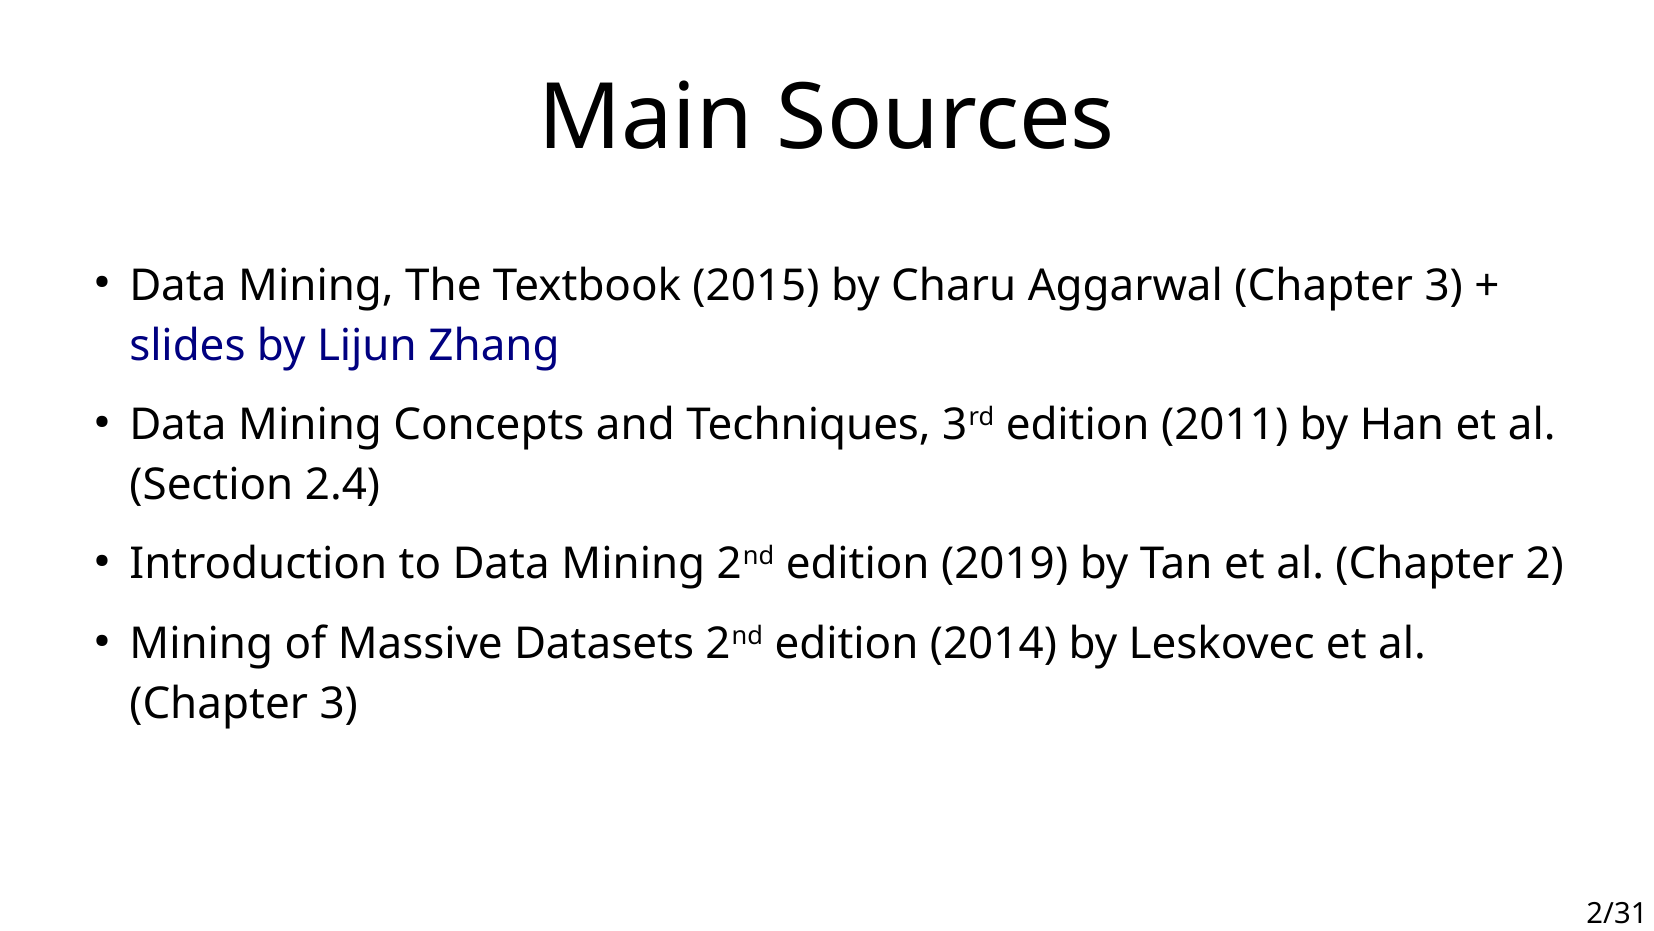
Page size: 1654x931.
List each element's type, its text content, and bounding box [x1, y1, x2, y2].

list Data Mining, The Textbook (2015) by Charu Aggarwal (Chapter 3) + slides by Lijun Zhang Data Mining Concepts and Techniques, 3rd edition (2011) by Han et al. (Section 2.4) Introduction to Data Mining 2nd edition (2019) by Tan et al. (Chapter 2) Mining of Massive Datasets 2nd edition (2014) by Leskovec et al. (Chapter 3) [82, 253, 1571, 793]
title Main Sources [82, 1, 1571, 226]
